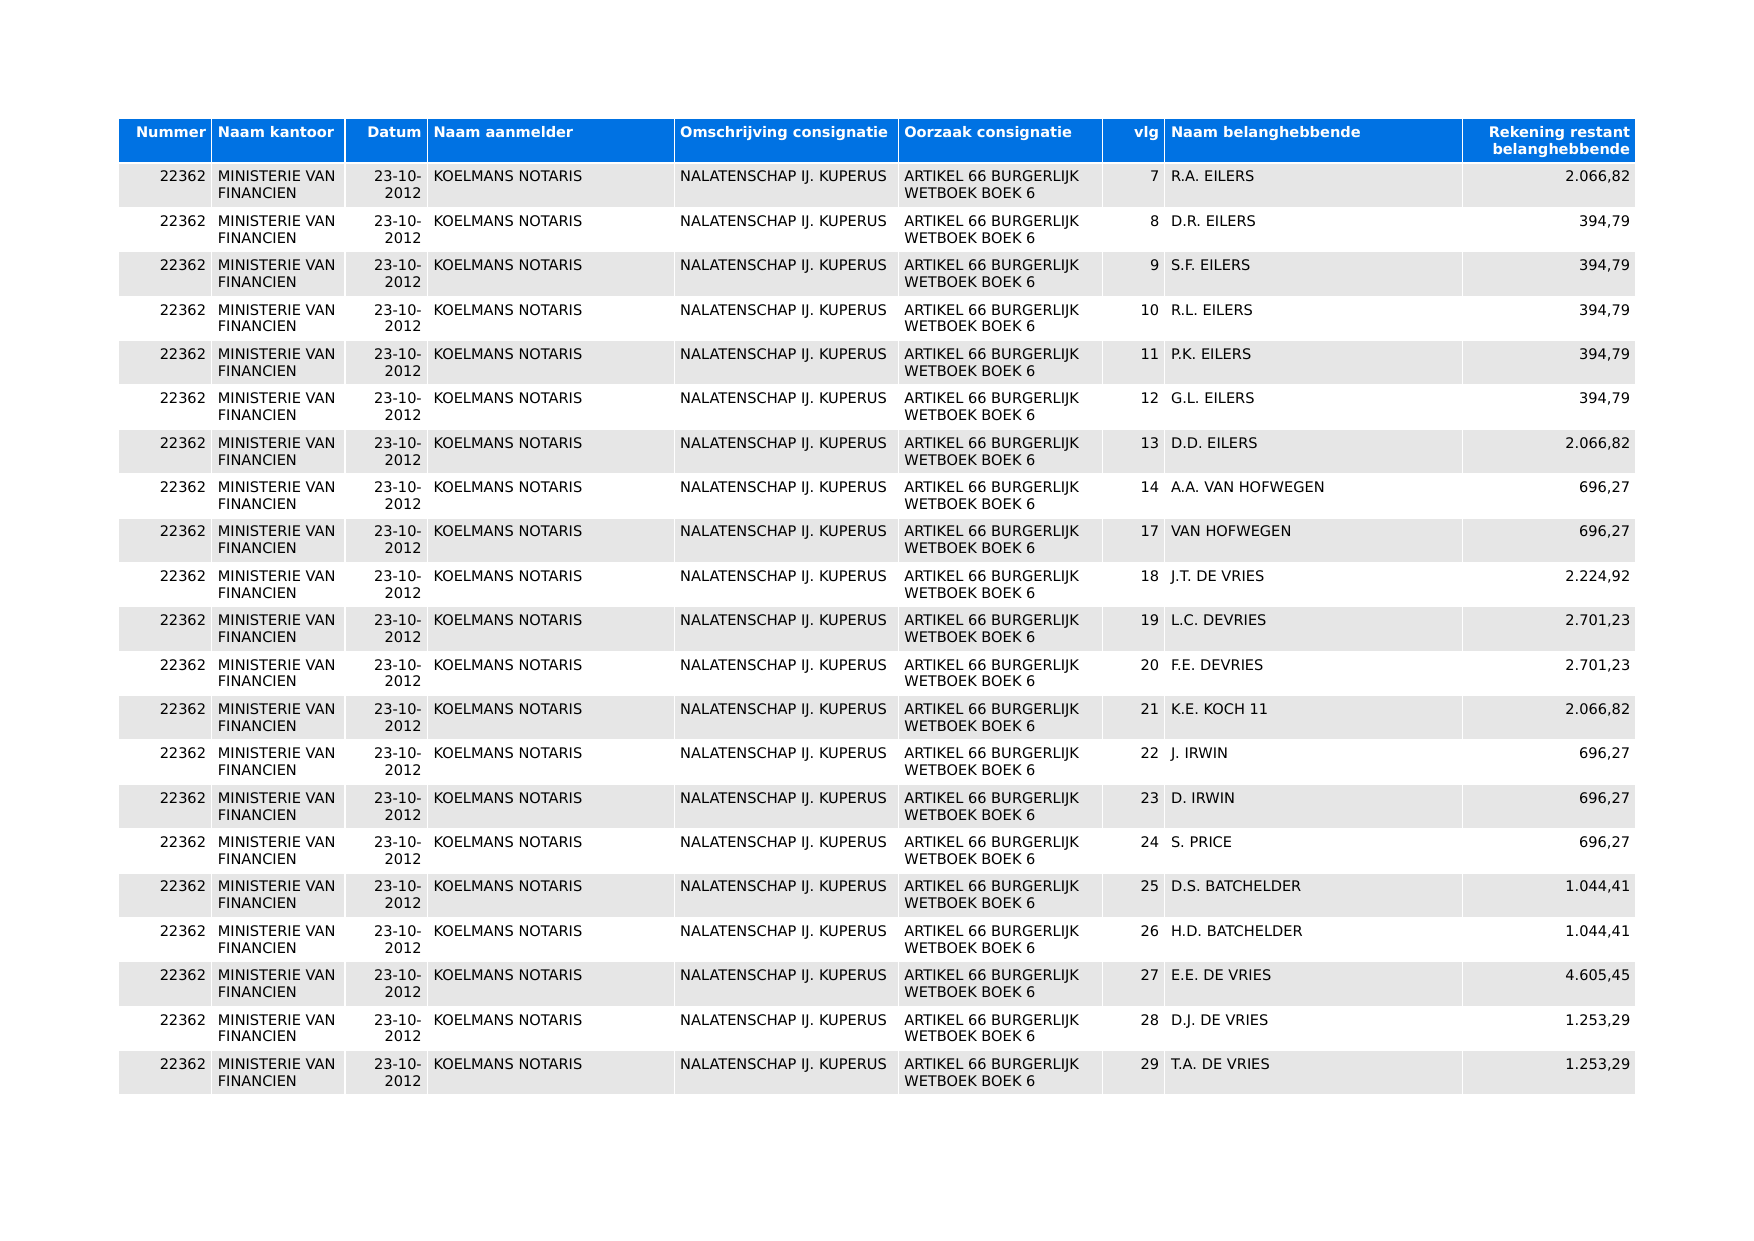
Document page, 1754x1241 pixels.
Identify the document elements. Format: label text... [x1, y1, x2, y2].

table_cell 29 [1103, 1051, 1164, 1094]
table_cell MINISTERIE VAN FINANCIEN [212, 785, 344, 828]
table_cell KOELMANS NOTARIS [428, 297, 674, 340]
table_cell KOELMANS NOTARIS [428, 785, 674, 828]
table_cell ARTIKEL 66 BURGERLIJK WETBOEK BOEK 6 [899, 962, 1102, 1006]
table_cell S. PRICE [1165, 829, 1462, 872]
table_cell K.E. KOCH 11 [1165, 696, 1462, 739]
table_cell 1.253,29 [1463, 1007, 1635, 1050]
table_cell 23-10-2012 [346, 1007, 427, 1050]
table_cell 23-10-2012 [346, 519, 427, 562]
table_header Omschrijving consignatie [675, 119, 898, 162]
table_cell 27 [1103, 962, 1164, 1006]
table_cell ARTIKEL 66 BURGERLIJK WETBOEK BOEK 6 [899, 430, 1102, 473]
table_cell KOELMANS NOTARIS [428, 607, 674, 651]
table_cell 23 [1103, 785, 1164, 828]
table_cell ARTIKEL 66 BURGERLIJK WETBOEK BOEK 6 [899, 385, 1102, 429]
table_cell ARTIKEL 66 BURGERLIJK WETBOEK BOEK 6 [899, 874, 1102, 917]
table_cell NALATENSCHAP IJ. KUPERUS [675, 874, 898, 917]
table_cell KOELMANS NOTARIS [428, 563, 674, 606]
table_cell KOELMANS NOTARIS [428, 385, 674, 429]
table_cell D.R. EILERS [1165, 208, 1462, 251]
table_cell 25 [1103, 874, 1164, 917]
table_cell MINISTERIE VAN FINANCIEN [212, 607, 344, 651]
table_cell 23-10-2012 [346, 297, 427, 340]
table_cell NALATENSCHAP IJ. KUPERUS [675, 563, 898, 606]
table_cell MINISTERIE VAN FINANCIEN [212, 208, 344, 251]
table_cell 23-10-2012 [346, 563, 427, 606]
table_cell 22362 [119, 1007, 211, 1050]
table_cell 23-10-2012 [346, 164, 427, 207]
table_cell ARTIKEL 66 BURGERLIJK WETBOEK BOEK 6 [899, 1007, 1102, 1050]
table_cell A.A. VAN HOFWEGEN [1165, 474, 1462, 517]
table_cell ARTIKEL 66 BURGERLIJK WETBOEK BOEK 6 [899, 563, 1102, 606]
table_cell G.L. EILERS [1165, 385, 1462, 429]
table_cell 23-10-2012 [346, 607, 427, 651]
table_cell ARTIKEL 66 BURGERLIJK WETBOEK BOEK 6 [899, 474, 1102, 517]
table_cell 2.066,82 [1463, 696, 1635, 739]
table_cell MINISTERIE VAN FINANCIEN [212, 1051, 344, 1094]
table_cell KOELMANS NOTARIS [428, 1051, 674, 1094]
table_cell 23-10-2012 [346, 962, 427, 1006]
table_cell F.E. DEVRIES [1165, 652, 1462, 695]
table_header Nummer [119, 119, 211, 162]
table_cell VAN HOFWEGEN [1165, 519, 1462, 562]
table_cell MINISTERIE VAN FINANCIEN [212, 385, 344, 429]
table_cell 2.701,23 [1463, 607, 1635, 651]
table_cell NALATENSCHAP IJ. KUPERUS [675, 430, 898, 473]
table_cell 23-10-2012 [346, 740, 427, 784]
table_cell 22362 [119, 1051, 211, 1094]
table_cell 2.224,92 [1463, 563, 1635, 606]
table_cell 22362 [119, 474, 211, 517]
table_cell 2.701,23 [1463, 652, 1635, 695]
table_cell 19 [1103, 607, 1164, 651]
table_cell 696,27 [1463, 474, 1635, 517]
table_header Rekening restant belanghebbende [1463, 119, 1635, 162]
table_cell NALATENSCHAP IJ. KUPERUS [675, 519, 898, 562]
table_cell MINISTERIE VAN FINANCIEN [212, 430, 344, 473]
table_cell MINISTERIE VAN FINANCIEN [212, 519, 344, 562]
table_cell NALATENSCHAP IJ. KUPERUS [675, 208, 898, 251]
table_cell 22362 [119, 297, 211, 340]
table_cell KOELMANS NOTARIS [428, 874, 674, 917]
table_cell 7 [1103, 164, 1164, 207]
table_cell KOELMANS NOTARIS [428, 164, 674, 207]
table_cell ARTIKEL 66 BURGERLIJK WETBOEK BOEK 6 [899, 696, 1102, 739]
table_cell 1.044,41 [1463, 874, 1635, 917]
table_cell 4.605,45 [1463, 962, 1635, 1006]
table_cell 23-10-2012 [346, 252, 427, 296]
table_cell H.D. BATCHELDER [1165, 918, 1462, 961]
table_cell 18 [1103, 563, 1164, 606]
table_cell 394,79 [1463, 341, 1635, 384]
table_cell D.J. DE VRIES [1165, 1007, 1462, 1050]
table_cell KOELMANS NOTARIS [428, 962, 674, 1006]
table_cell 2.066,82 [1463, 164, 1635, 207]
table_cell L.C. DEVRIES [1165, 607, 1462, 651]
table_cell MINISTERIE VAN FINANCIEN [212, 563, 344, 606]
table_cell ARTIKEL 66 BURGERLIJK WETBOEK BOEK 6 [899, 1051, 1102, 1094]
table_cell 394,79 [1463, 385, 1635, 429]
table_cell T.A. DE VRIES [1165, 1051, 1462, 1094]
table_cell S.F. EILERS [1165, 252, 1462, 296]
table_cell 22362 [119, 164, 211, 207]
table_cell MINISTERIE VAN FINANCIEN [212, 474, 344, 517]
table_cell 696,27 [1463, 829, 1635, 872]
table_cell 22 [1103, 740, 1164, 784]
table_cell ARTIKEL 66 BURGERLIJK WETBOEK BOEK 6 [899, 829, 1102, 872]
table_cell NALATENSCHAP IJ. KUPERUS [675, 740, 898, 784]
table_cell ARTIKEL 66 BURGERLIJK WETBOEK BOEK 6 [899, 740, 1102, 784]
table_cell 8 [1103, 208, 1164, 251]
table_cell NALATENSCHAP IJ. KUPERUS [675, 341, 898, 384]
table_header Naam kantoor [212, 119, 344, 162]
table_cell KOELMANS NOTARIS [428, 519, 674, 562]
table_cell 23-10-2012 [346, 208, 427, 251]
table_cell ARTIKEL 66 BURGERLIJK WETBOEK BOEK 6 [899, 519, 1102, 562]
table_header Oorzaak consignatie [899, 119, 1102, 162]
table_cell MINISTERIE VAN FINANCIEN [212, 297, 344, 340]
table_cell MINISTERIE VAN FINANCIEN [212, 652, 344, 695]
table_cell 22362 [119, 874, 211, 917]
table_cell 12 [1103, 385, 1164, 429]
table_cell 23-10-2012 [346, 430, 427, 473]
table_cell 696,27 [1463, 519, 1635, 562]
table_cell 22362 [119, 652, 211, 695]
table_cell KOELMANS NOTARIS [428, 474, 674, 517]
table_cell NALATENSCHAP IJ. KUPERUS [675, 252, 898, 296]
table_cell 9 [1103, 252, 1164, 296]
table_cell 22362 [119, 252, 211, 296]
table_cell KOELMANS NOTARIS [428, 208, 674, 251]
table_cell 23-10-2012 [346, 918, 427, 961]
table_cell J.T. DE VRIES [1165, 563, 1462, 606]
table_header Naam aanmelder [428, 119, 674, 162]
table_cell 23-10-2012 [346, 696, 427, 739]
table_cell MINISTERIE VAN FINANCIEN [212, 164, 344, 207]
table_cell ARTIKEL 66 BURGERLIJK WETBOEK BOEK 6 [899, 918, 1102, 961]
table_cell ARTIKEL 66 BURGERLIJK WETBOEK BOEK 6 [899, 252, 1102, 296]
table_cell NALATENSCHAP IJ. KUPERUS [675, 918, 898, 961]
table_cell 14 [1103, 474, 1164, 517]
table_cell 23-10-2012 [346, 1051, 427, 1094]
table_cell NALATENSCHAP IJ. KUPERUS [675, 829, 898, 872]
table_cell ARTIKEL 66 BURGERLIJK WETBOEK BOEK 6 [899, 785, 1102, 828]
table_cell MINISTERIE VAN FINANCIEN [212, 874, 344, 917]
table_cell 22362 [119, 607, 211, 651]
table_cell KOELMANS NOTARIS [428, 252, 674, 296]
table_cell ARTIKEL 66 BURGERLIJK WETBOEK BOEK 6 [899, 652, 1102, 695]
table_cell MINISTERIE VAN FINANCIEN [212, 696, 344, 739]
table_cell 22362 [119, 208, 211, 251]
table_cell KOELMANS NOTARIS [428, 740, 674, 784]
table_cell MINISTERIE VAN FINANCIEN [212, 740, 344, 784]
table_cell NALATENSCHAP IJ. KUPERUS [675, 1007, 898, 1050]
table_cell KOELMANS NOTARIS [428, 1007, 674, 1050]
table_cell 23-10-2012 [346, 341, 427, 384]
table_cell 1.044,41 [1463, 918, 1635, 961]
table_cell KOELMANS NOTARIS [428, 918, 674, 961]
table_cell NALATENSCHAP IJ. KUPERUS [675, 785, 898, 828]
table_cell R.L. EILERS [1165, 297, 1462, 340]
table_cell NALATENSCHAP IJ. KUPERUS [675, 297, 898, 340]
table_header vlg [1103, 119, 1164, 162]
table_cell 21 [1103, 696, 1164, 739]
table_cell 22362 [119, 696, 211, 739]
table_cell 20 [1103, 652, 1164, 695]
table_cell KOELMANS NOTARIS [428, 696, 674, 739]
table_cell D. IRWIN [1165, 785, 1462, 828]
table_cell 23-10-2012 [346, 829, 427, 872]
table_cell 23-10-2012 [346, 652, 427, 695]
table_cell MINISTERIE VAN FINANCIEN [212, 829, 344, 872]
table_cell NALATENSCHAP IJ. KUPERUS [675, 696, 898, 739]
table_cell 23-10-2012 [346, 785, 427, 828]
table_cell KOELMANS NOTARIS [428, 430, 674, 473]
table_cell P.K. EILERS [1165, 341, 1462, 384]
table_cell 696,27 [1463, 740, 1635, 784]
table_cell 22362 [119, 918, 211, 961]
table_cell 22362 [119, 430, 211, 473]
table_cell 22362 [119, 962, 211, 1006]
table_cell NALATENSCHAP IJ. KUPERUS [675, 1051, 898, 1094]
table_cell NALATENSCHAP IJ. KUPERUS [675, 652, 898, 695]
table_cell 28 [1103, 1007, 1164, 1050]
table_cell ARTIKEL 66 BURGERLIJK WETBOEK BOEK 6 [899, 341, 1102, 384]
table_cell KOELMANS NOTARIS [428, 341, 674, 384]
table_cell 17 [1103, 519, 1164, 562]
table_cell D.S. BATCHELDER [1165, 874, 1462, 917]
table_cell MINISTERIE VAN FINANCIEN [212, 918, 344, 961]
table_cell NALATENSCHAP IJ. KUPERUS [675, 385, 898, 429]
table_cell 22362 [119, 740, 211, 784]
table_header Naam belanghebbende [1165, 119, 1462, 162]
table_cell 22362 [119, 563, 211, 606]
table_cell MINISTERIE VAN FINANCIEN [212, 252, 344, 296]
table_cell KOELMANS NOTARIS [428, 652, 674, 695]
table_cell 22362 [119, 519, 211, 562]
table_cell KOELMANS NOTARIS [428, 829, 674, 872]
table_cell MINISTERIE VAN FINANCIEN [212, 341, 344, 384]
table_cell E.E. DE VRIES [1165, 962, 1462, 1006]
table_cell 22362 [119, 785, 211, 828]
table_cell ARTIKEL 66 BURGERLIJK WETBOEK BOEK 6 [899, 208, 1102, 251]
table_cell R.A. EILERS [1165, 164, 1462, 207]
table_cell ARTIKEL 66 BURGERLIJK WETBOEK BOEK 6 [899, 164, 1102, 207]
table_cell MINISTERIE VAN FINANCIEN [212, 962, 344, 1006]
table_cell 22362 [119, 385, 211, 429]
table_cell 696,27 [1463, 785, 1635, 828]
table_cell D.D. EILERS [1165, 430, 1462, 473]
table_cell 23-10-2012 [346, 874, 427, 917]
table_cell ARTIKEL 66 BURGERLIJK WETBOEK BOEK 6 [899, 297, 1102, 340]
table_cell 2.066,82 [1463, 430, 1635, 473]
table_cell MINISTERIE VAN FINANCIEN [212, 1007, 344, 1050]
table_cell 24 [1103, 829, 1164, 872]
table_cell 10 [1103, 297, 1164, 340]
table_cell 11 [1103, 341, 1164, 384]
table_cell J. IRWIN [1165, 740, 1462, 784]
table_cell 26 [1103, 918, 1164, 961]
table_cell 1.253,29 [1463, 1051, 1635, 1094]
table_cell 22362 [119, 341, 211, 384]
table_cell 23-10-2012 [346, 474, 427, 517]
table_header Datum [346, 119, 427, 162]
table_cell NALATENSCHAP IJ. KUPERUS [675, 474, 898, 517]
table_cell ARTIKEL 66 BURGERLIJK WETBOEK BOEK 6 [899, 607, 1102, 651]
table_cell 394,79 [1463, 252, 1635, 296]
table_cell NALATENSCHAP IJ. KUPERUS [675, 164, 898, 207]
table_cell 13 [1103, 430, 1164, 473]
table_cell 22362 [119, 829, 211, 872]
table_cell NALATENSCHAP IJ. KUPERUS [675, 962, 898, 1006]
table_cell 394,79 [1463, 208, 1635, 251]
table_cell 23-10-2012 [346, 385, 427, 429]
table_cell 394,79 [1463, 297, 1635, 340]
table_cell NALATENSCHAP IJ. KUPERUS [675, 607, 898, 651]
